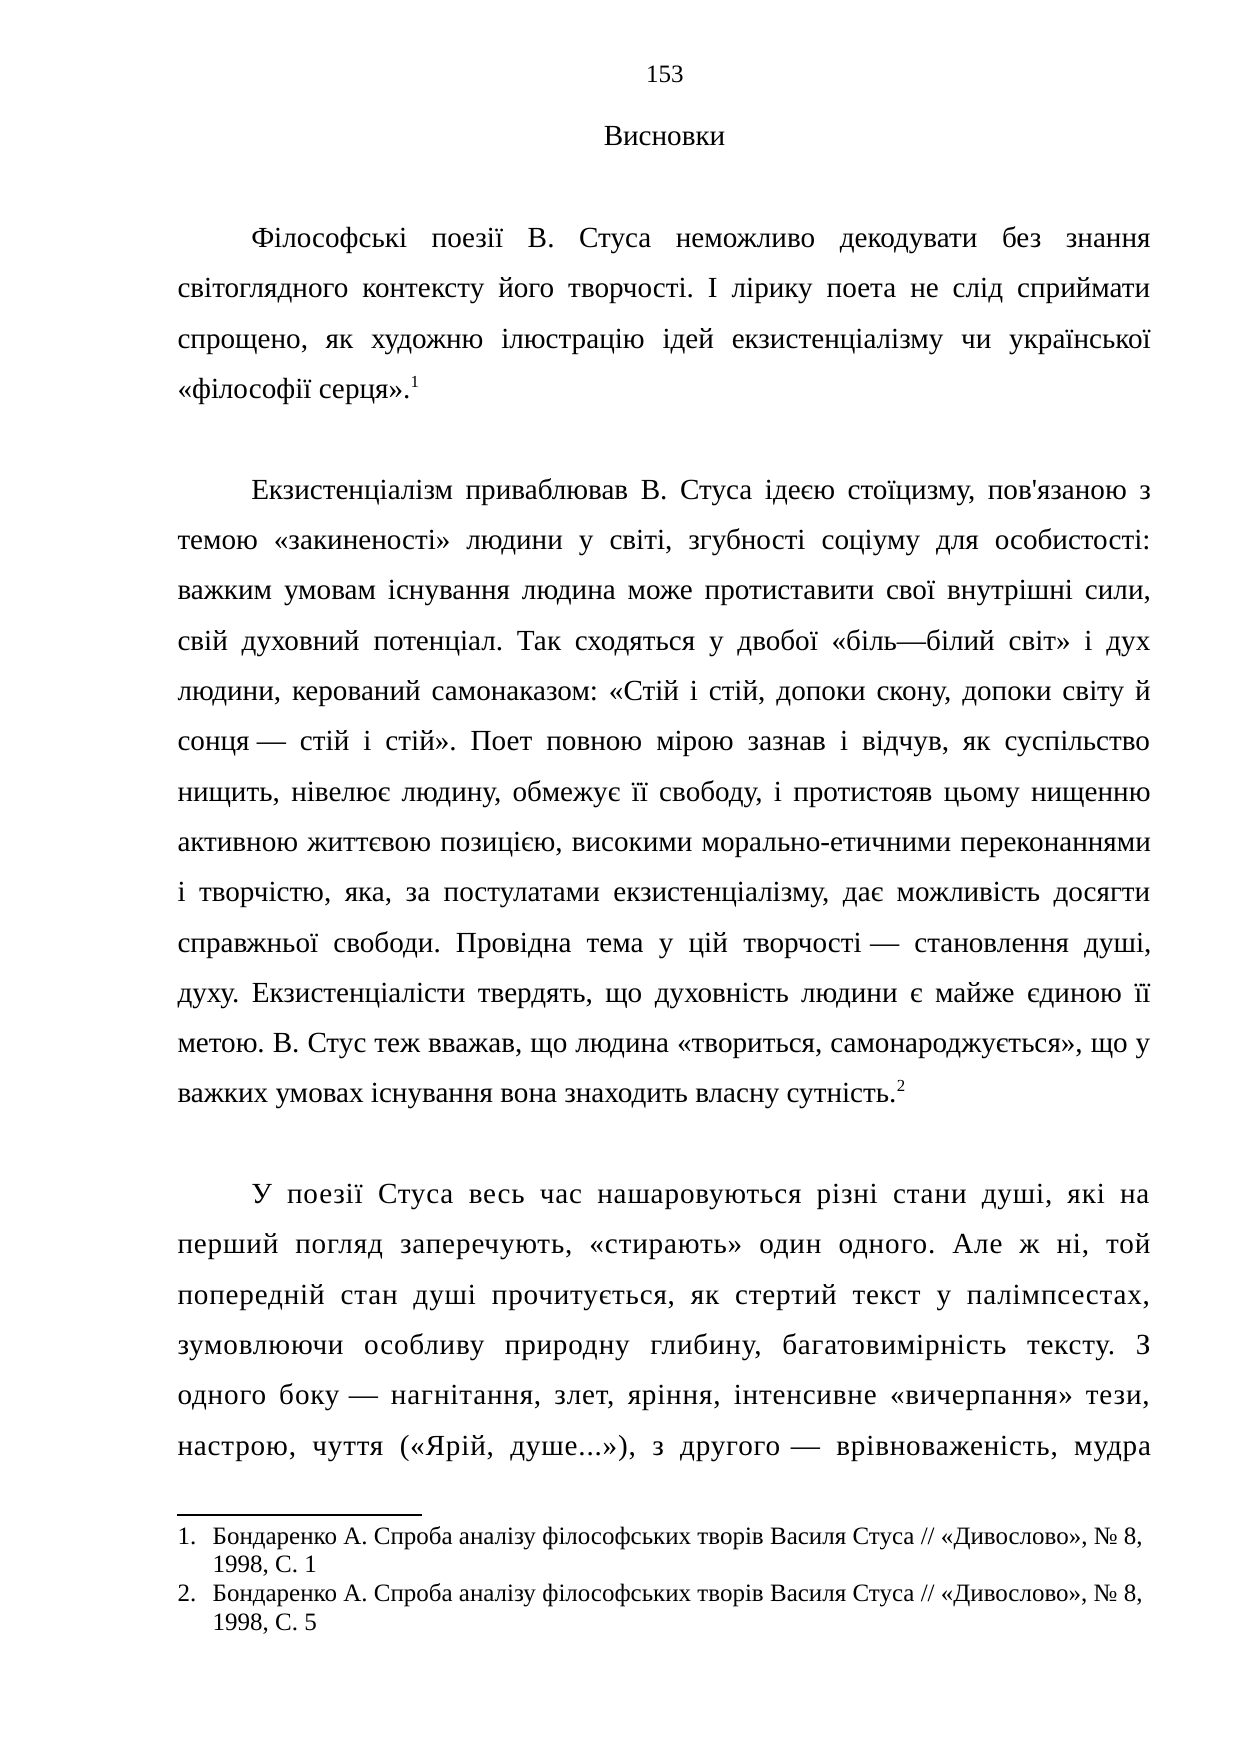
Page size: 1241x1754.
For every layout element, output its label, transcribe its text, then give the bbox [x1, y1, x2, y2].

subtitle Висновки [177, 118, 1152, 152]
text Екзистенціалізм приваблював В. Стуса ідеєю стоїцизму, пов'язаною з темою «закиненості» людини у світі, згубності соціуму для особистості: важким умовам існування людина може протиставити свої внутрішні сили, свій духовний потенціал. Так сходяться у двобої «біль—білий світ» і дух людини, керований самонаказом: «Стій і стій, допоки скону, допоки світу й сонця — стій і стій». Поет повною мірою зазнав і відчув, як суспільство нищить, нівелює людину, обмежує її свободу, і протистояв цьому нищенню активною життєвою позицією, високими морально-етичними переконаннями і творчістю, яка, за постулатами екзистенціалізму, дає можливість досягти справжньої свободи. Провідна тема у цій творчості — становлення душі, духу. Екзистенціалісти твердять, що духовність людини є майже єдиною її метою. В. Стус теж вважав, що людина «твориться, самонароджується», що у важких умовах існування вона знаходить власну сутність. [177, 472, 1152, 1109]
text Бондаренко А. Спроба аналізу філософських творів Василя Стуса // «Дивослово», № 8, 1998, С. 5 [177, 1578, 1152, 1636]
text Філософські поезії В. Стуса неможливо декодувати без знання світоглядного контексту його творчості. І лірику поета не слід сприймати спрощено, як художню ілюстрацію ідей екзистенціалізму чи української «філософії серця». [177, 220, 1152, 405]
text У поезії Стуса весь час нашаровуються різні стани душі, які на перший погляд заперечують, «стирають» один одного. Але ж ні, той попередній стан душі прочитується, як стертий текст у палімпсестах, зумовлюючи особливу природну глибину, багатовимірність тексту. З одного боку — нагнітання, злет, яріння, інтенсивне «вичерпання» тези, настрою, чуття («Ярій, душе...»), з другого — врівноваженість, мудра [177, 1176, 1152, 1461]
text Бондаренко А. Спроба аналізу філософських творів Василя Стуса // «Дивослово», № 8, 1998, С. 1 [177, 1521, 1152, 1578]
